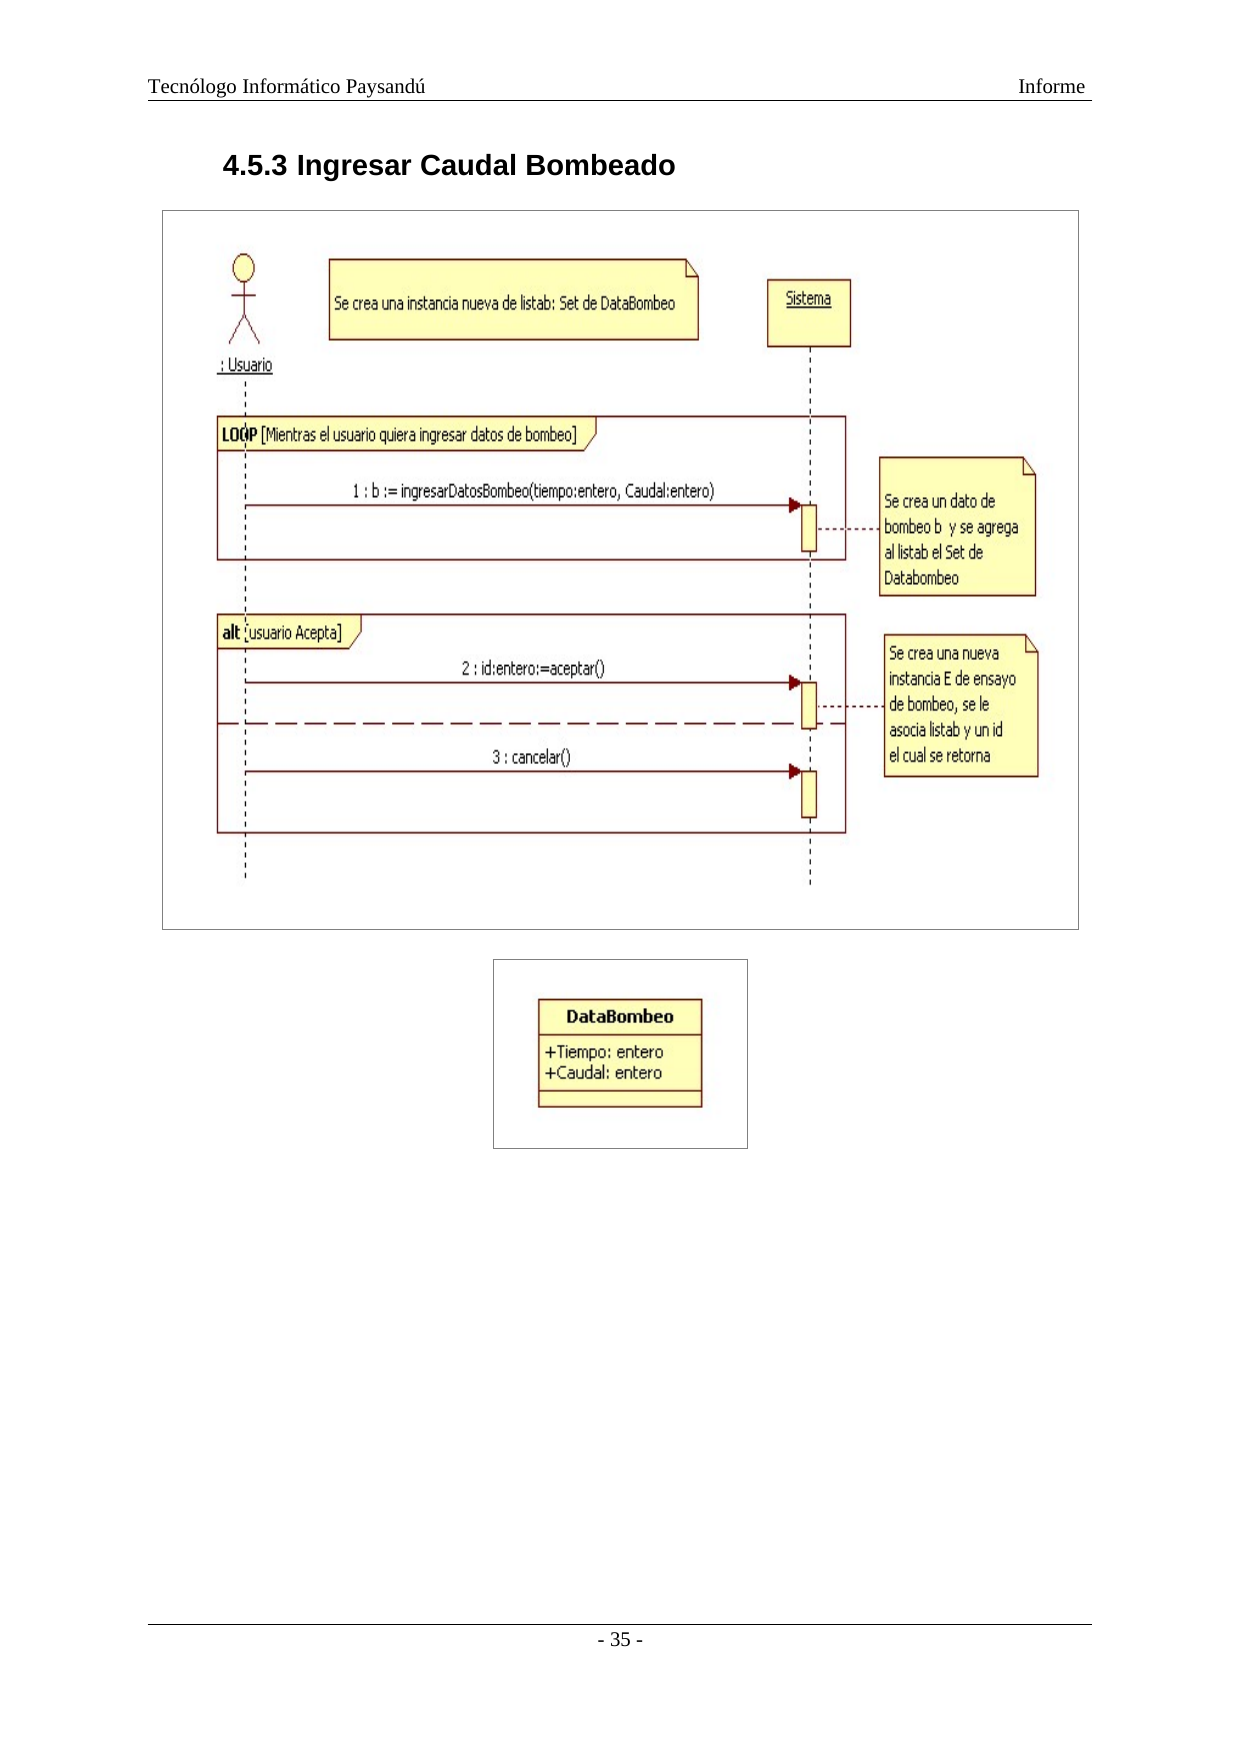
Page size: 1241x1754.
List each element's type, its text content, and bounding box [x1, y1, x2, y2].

picture [509, 967, 732, 1140]
subtitle Ingresar Caudal Bombeado [223, 148, 1092, 181]
picture [178, 219, 1063, 921]
